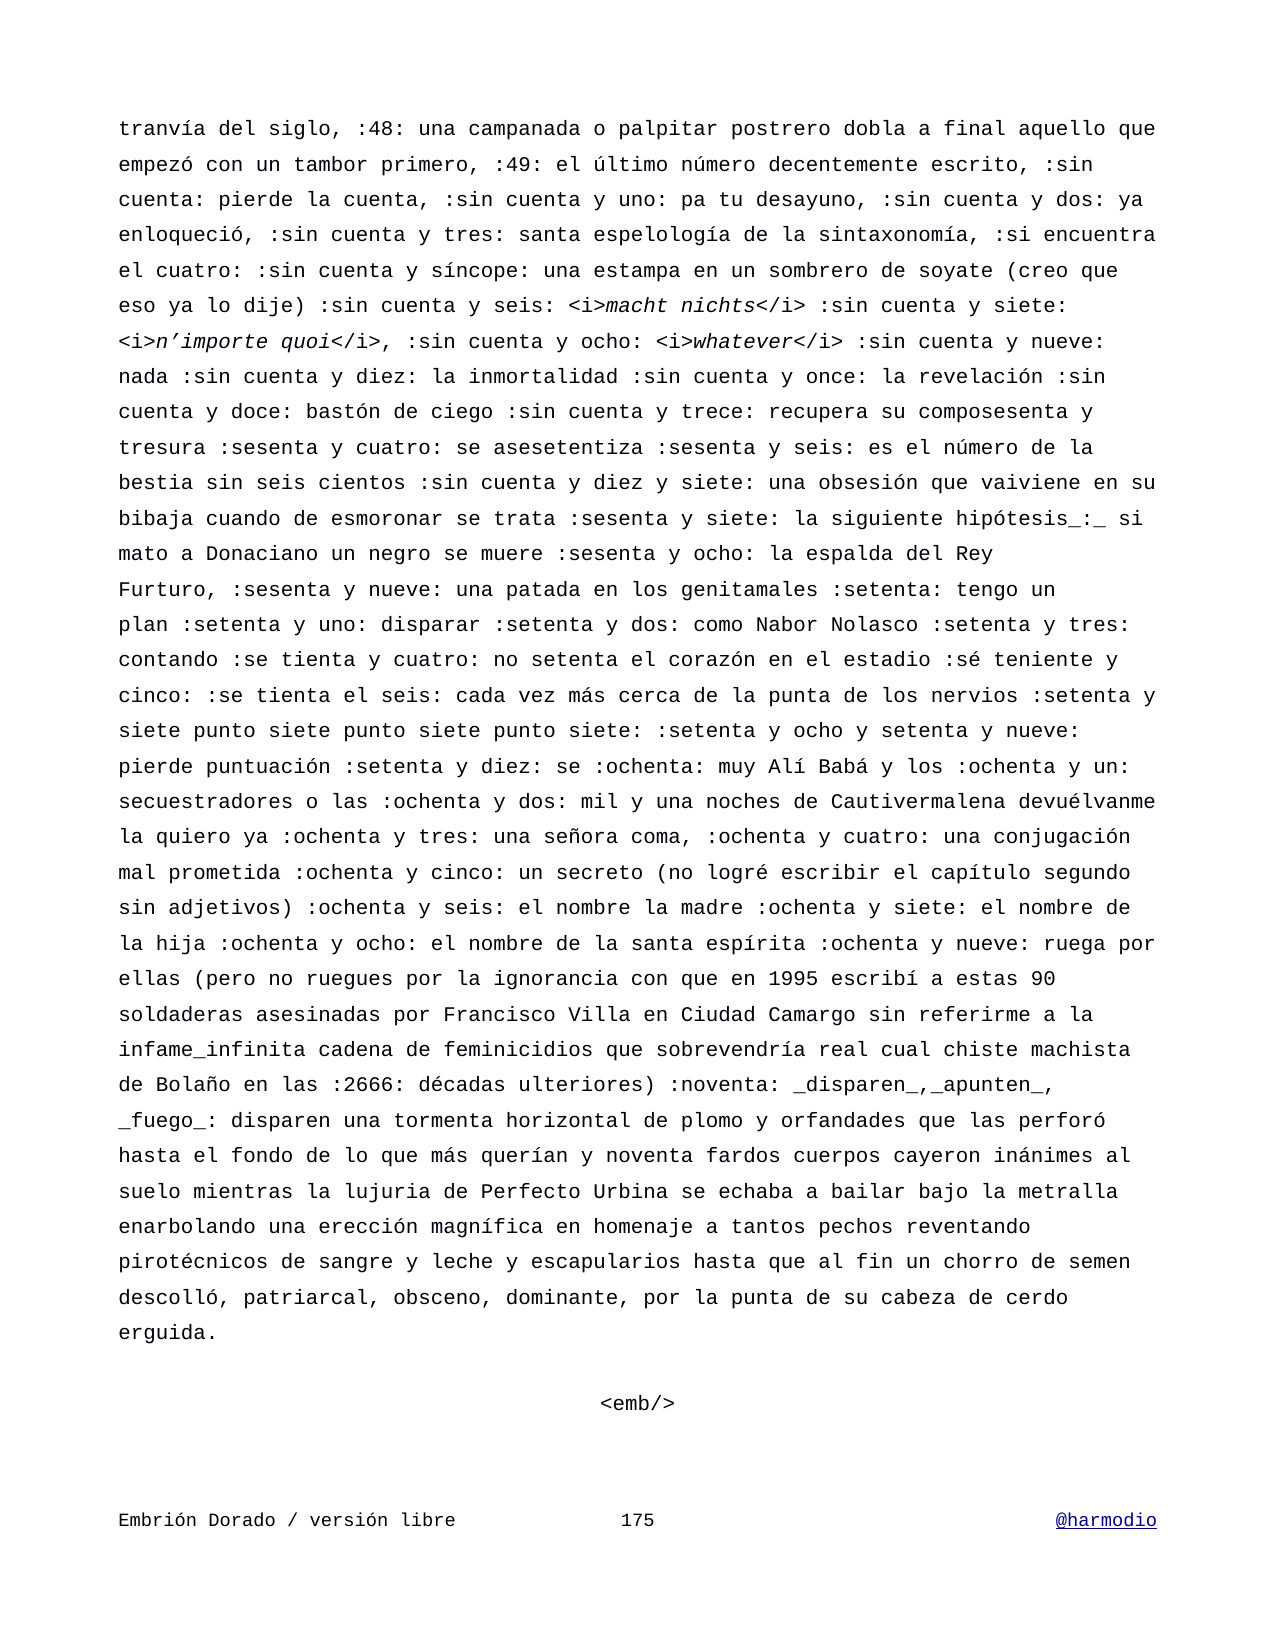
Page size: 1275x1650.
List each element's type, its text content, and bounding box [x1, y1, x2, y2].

text <emb/> [118, 1393, 1157, 1417]
text tranvía del siglo, :48: una campanada o palpitar postrero dobla a final aquello que empezó con un tambor primero, :49: el último número decentemente escrito, :sin cuenta: pierde la cuenta, :sin cuenta y uno: pa tu desayuno, :sin cuenta y dos: ya enloqueció, :sin cuenta y tres: santa espelología de la sintaxonomía, :si encuentra el cuatro: :sin cuenta y síncope: una estampa en un sombrero de soyate (creo que eso ya lo dije) :sin cuenta y seis: <i>macht nichts</i> :sin cuenta y siete: <i>n’importe quoi</i>, :sin cuenta y ocho: <i>whatever</i> :sin cuenta y nueve: nada :sin cuenta y diez: la inmortalidad :sin cuenta y once: la revelación :sin cuenta y doce: bastón de ciego :sin cuenta y trece: recupera su composesenta y tresura :sesenta y cuatro: se asesetentiza :sesenta y seis: es el número de la bestia sin seis cientos :sin cuenta y diez y siete: una obsesión que vaiviene en su bibaja cuando de esmoronar se trata :sesenta y siete: la siguiente hipótesis_:_ si mato a Donaciano un negro se muere :sesenta y ocho: la espalda del Rey Furturo, :sesenta y nueve: una patada en los genitamales :setenta: tengo un plan :setenta y uno: disparar :setenta y dos: como Nabor Nolasco :setenta y tres: contando :se tienta y cuatro: no setenta el corazón en el estadio :sé teniente y cinco: :se tienta el seis: cada vez más cerca de la punta de los nervios :setenta y siete punto siete punto siete punto siete: :setenta y ocho y setenta y nueve: pierde puntuación :setenta y diez: se :ochenta: muy Alí Babá y los :ochenta y un: secuestradores o las :ochenta y dos: mil y una noches de Cautivermalena devuélvanme la quiero ya :ochenta y tres: una señora coma, :ochenta y cuatro: una conjugación mal prometida :ochenta y cinco: un secreto (no logré escribir el capítulo segundo sin adjetivos) :ochenta y seis: el nombre la madre :ochenta y siete: el nombre de la hija :ochenta y ocho: el nombre de la santa espírita :ochenta y nueve: ruega por ellas (pero no ruegues por la ignorancia con que en 1995 escribí a estas 90 soldaderas asesinadas por Francisco Villa en Ciudad Camargo sin referirme a la infame_infinita cadena de feminicidios que sobrevendría real cual chiste machista de Bolaño en las :2666: décadas ulteriores) :noventa: _disparen_,_apunten_, _fuego_: disparen una tormenta horizontal de plomo y orfandades que las perforó hasta el fondo de lo que más querían y noventa fardos cuerpos cayeron inánimes al suelo mientras la lujuria de Perfecto Urbina se echaba a bailar bajo la metralla enarbolando una erección magnífica en homenaje a tantos pechos reventando pirotécnicos de sangre y leche y escapularios hasta que al fin un chorro de semen descolló, patriarcal, obsceno, dominante, por la punta de su cabeza de cerdo erguida. [118, 118, 1157, 1346]
